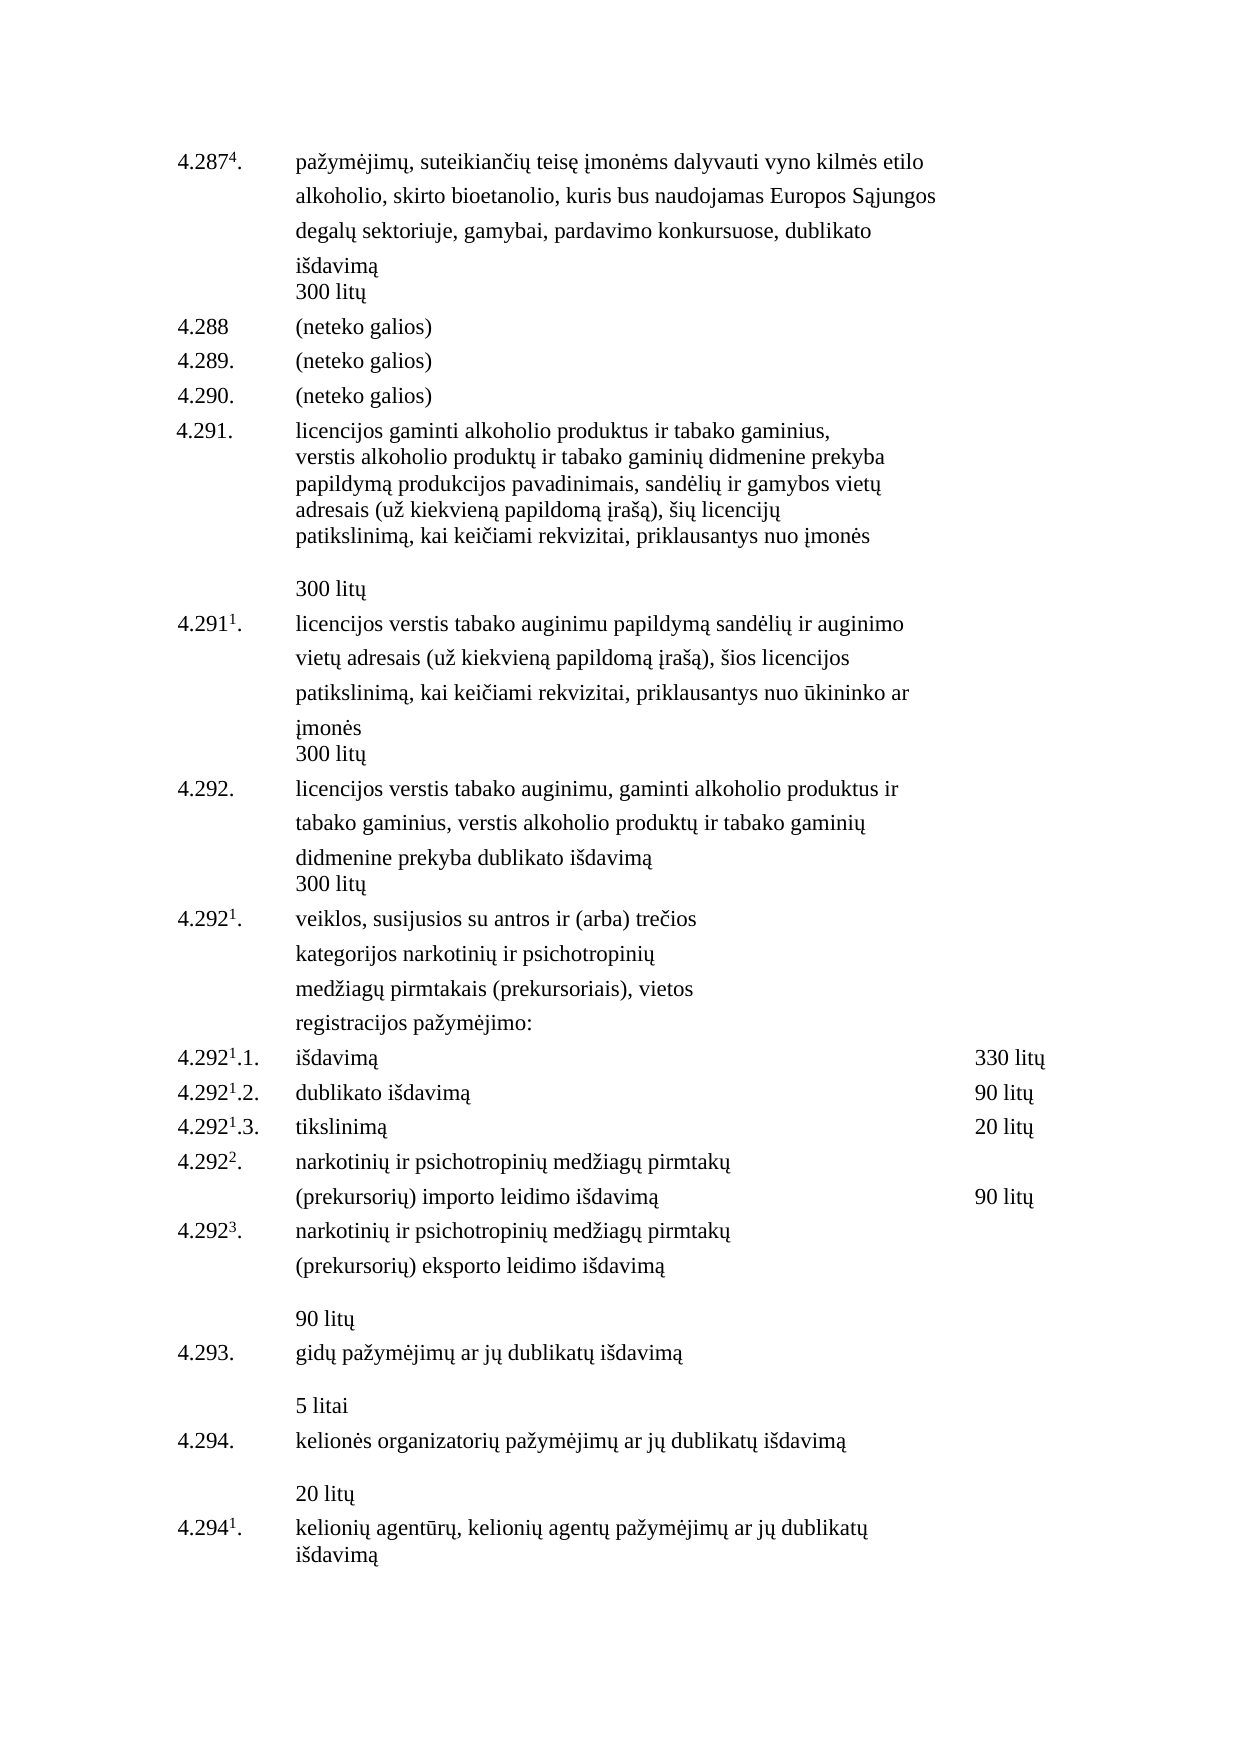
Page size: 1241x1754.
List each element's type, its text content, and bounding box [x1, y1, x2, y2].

text 4.291. licencijos gaminti alkoholio produktus ir tabako gaminius, verstis alkoholio produktų ir tabako gaminių didmenine prekyba papildymą produkcijos pavadinimais, sandėlių ir gamybos vietų adresais (už kiekvieną papildomą įrašą), šių licencijų patikslinimą, kai keičiami rekvizitai, priklausantys nuo įmonės 300 litų [176, 417, 886, 601]
text išdavimą 300 litų [177, 252, 945, 304]
text 4.292. licencijos verstis tabako auginimu, gaminti alkoholio produktus ir [177, 775, 945, 801]
text medžiagų pirmtakais (prekursoriais), vietos [177, 974, 1122, 1001]
text 4.2922. narkotinių ir psichotropinių medžiagų pirmtakų [177, 1148, 1122, 1174]
text 4.289. (neteko galios) [177, 347, 945, 374]
text 4.2921.2. dublikato išdavimą 90 litų [177, 1079, 1122, 1105]
text 4.290. (neteko galios) [177, 382, 945, 408]
text registracijos pažymėjimo: [177, 1009, 1122, 1036]
text patikslinimą, kai keičiami rekvizitai, priklausantys nuo ūkininko ar [177, 679, 945, 705]
text 4.2874. pažymėjimų, suteikiančių teisę įmonėms dalyvauti vyno kilmės etilo [177, 148, 945, 174]
text 4.2921.1. išdavimą 330 litų [177, 1044, 1122, 1070]
text įmonės 300 litų [177, 714, 945, 766]
text alkoholio, skirto bioetanolio, kuris bus naudojamas Europos Sąjungos [177, 182, 945, 209]
text 4.288 (neteko galios) [177, 313, 945, 339]
text tabako gaminius, verstis alkoholio produktų ir tabako gaminių [177, 809, 945, 836]
text 4.2921.3. tikslinimą 20 litų [177, 1113, 1122, 1140]
text vietų adresais (už kiekvieną papildomą įrašą), šios licencijos [177, 644, 945, 671]
text didmenine prekyba dublikato išdavimą 300 litų [177, 844, 945, 897]
text 4.2923. narkotinių ir psichotropinių medžiagų pirmtakų [177, 1217, 1122, 1244]
text 4.2921. veiklos, susijusios su antros ir (arba) trečios [177, 905, 1122, 932]
text 4.294. kelionės organizatorių pažymėjimų ar jų dublikatų išdavimą 20 litų [177, 1427, 945, 1506]
text (prekursorių) eksporto leidimo išdavimą 90 litų [177, 1252, 945, 1331]
text 4.293. gidų pažymėjimų ar jų dublikatų išdavimą 5 litai [177, 1339, 945, 1418]
text 4.2941. kelionių agentūrų, kelionių agentų pažymėjimų ar jų dublikatų išdavimą [177, 1514, 945, 1567]
text degalų sektoriuje, gamybai, pardavimo konkursuose, dublikato [177, 217, 945, 243]
text (prekursorių) importo leidimo išdavimą 90 litų [177, 1183, 1122, 1209]
text kategorijos narkotinių ir psichotropinių [177, 940, 1122, 966]
text 4.2911. licencijos verstis tabako auginimu papildymą sandėlių ir auginimo [177, 610, 945, 636]
